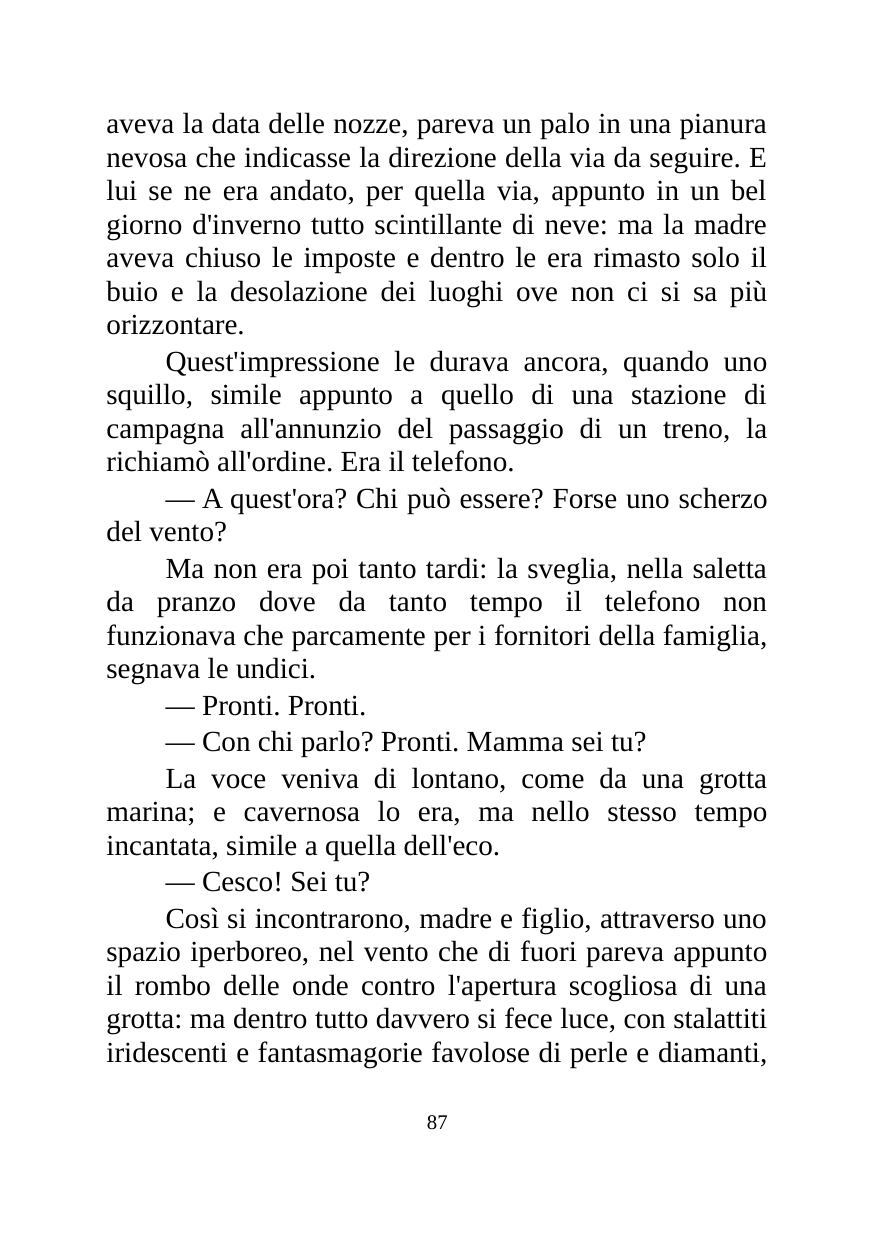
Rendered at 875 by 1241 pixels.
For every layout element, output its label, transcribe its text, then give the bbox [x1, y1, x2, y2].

text Così si incontrarono, madre e figlio, attraverso uno spazio iperboreo, nel vento che di fuori pareva appunto il rombo delle onde contro l'apertura scogliosa di una grotta: ma dentro tutto davvero si fece luce, con stalattiti iridescenti e fantasmagorie favolose di perle e diamanti, [106, 901, 768, 1069]
text La voce veniva di lontano, come da una grotta marina; e cavernosa lo era, ma nello stesso tempo incantata, simile a quella dell'eco. [106, 761, 768, 862]
text Ma non era poi tanto tardi: la sveglia, nella saletta da pranzo dove da tanto tempo il telefono non funzionava che parcamente per i fornitori della famiglia, segnava le undici. [106, 551, 768, 685]
text Quest'impressione le durava ancora, quando uno squillo, simile appunto a quello di una stazione di campagna all'annunzio del passaggio di un treno, la richiamò all'ordine. Era il telefono. [106, 344, 768, 478]
text aveva la data delle nozze, pareva un palo in una pianura nevosa che indicasse la direzione della via da seguire. E lui se ne era andato, per quella via, appunto in un bel giorno d'inverno tutto scintillante di neve: ma la madre aveva chiuso le imposte e dentro le era rimasto solo il buio e la desolazione dei luoghi ove non ci si sa più orizzontare. [106, 106, 768, 341]
text — Pronti. Pronti. [106, 688, 768, 722]
text — A quest'ora? Chi può essere? Forse uno scherzo del vento? [106, 481, 768, 548]
text — Con chi parlo? Pronti. Mamma sei tu? [106, 724, 768, 758]
text — Cesco! Sei tu? [106, 864, 768, 898]
